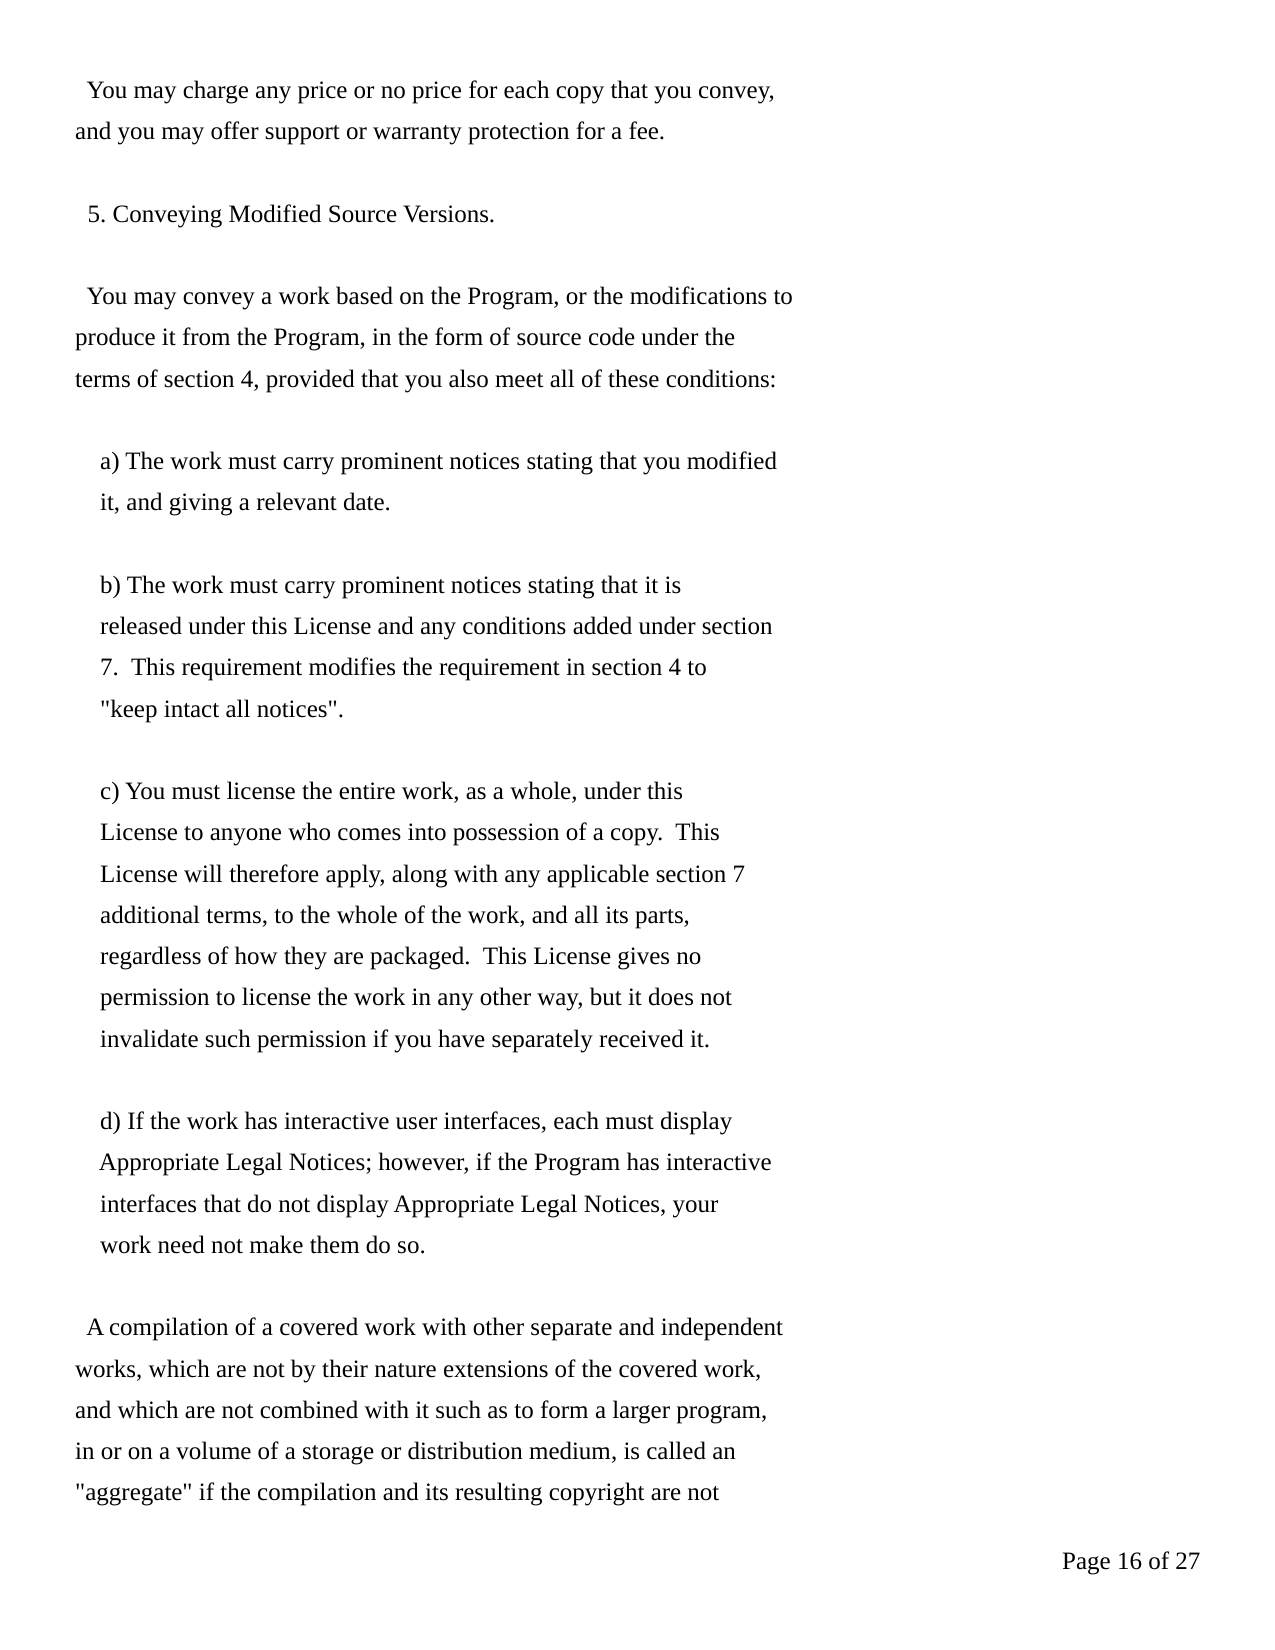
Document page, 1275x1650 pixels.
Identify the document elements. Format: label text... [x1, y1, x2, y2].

text c) You must license the entire work, as a whole, under this [75, 776, 1200, 805]
text produce it from the Program, in the form of source code under the [75, 322, 1200, 351]
text 5. Conveying Modified Source Versions. [75, 199, 1200, 227]
text "keep intact all notices". [75, 694, 1200, 722]
text and which are not combined with it such as to form a larger program, [75, 1395, 1200, 1424]
text Appropriate Legal Notices; however, if the Program has interactive [75, 1147, 1200, 1176]
text License will therefore apply, along with any applicable section 7 [75, 859, 1200, 887]
text A compilation of a covered work with other separate and independent [75, 1312, 1200, 1341]
text 7. This requirement modifies the requirement in section 4 to [75, 652, 1200, 681]
text regardless of how they are packaged. This License gives no [75, 941, 1200, 970]
text terms of section 4, provided that you also meet all of these conditions: [75, 364, 1200, 392]
text additional terms, to the whole of the work, and all its parts, [75, 900, 1200, 929]
text "aggregate" if the compilation and its resulting copyright are not [75, 1477, 1200, 1506]
text b) The work must carry prominent notices stating that it is [75, 570, 1200, 599]
text and you may offer support or warranty protection for a fee. [75, 116, 1200, 145]
text in or on a volume of a storage or distribution medium, is called an [75, 1436, 1200, 1465]
text it, and giving a relevant date. [75, 487, 1200, 516]
text You may convey a work based on the Program, or the modifications to [75, 281, 1200, 310]
text You may charge any price or no price for each copy that you convey, [75, 75, 1200, 104]
text released under this License and any conditions added under section [75, 611, 1200, 640]
text permission to license the work in any other way, but it does not [75, 982, 1200, 1011]
text License to anyone who comes into possession of a copy. This [75, 817, 1200, 846]
text works, which are not by their nature extensions of the covered work, [75, 1354, 1200, 1382]
text interfaces that do not display Appropriate Legal Notices, your [75, 1189, 1200, 1217]
text d) If the work has interactive user interfaces, each must display [75, 1106, 1200, 1135]
text a) The work must carry prominent notices stating that you modified [75, 446, 1200, 475]
text work need not make them do so. [75, 1230, 1200, 1259]
text invalidate such permission if you have separately received it. [75, 1024, 1200, 1052]
